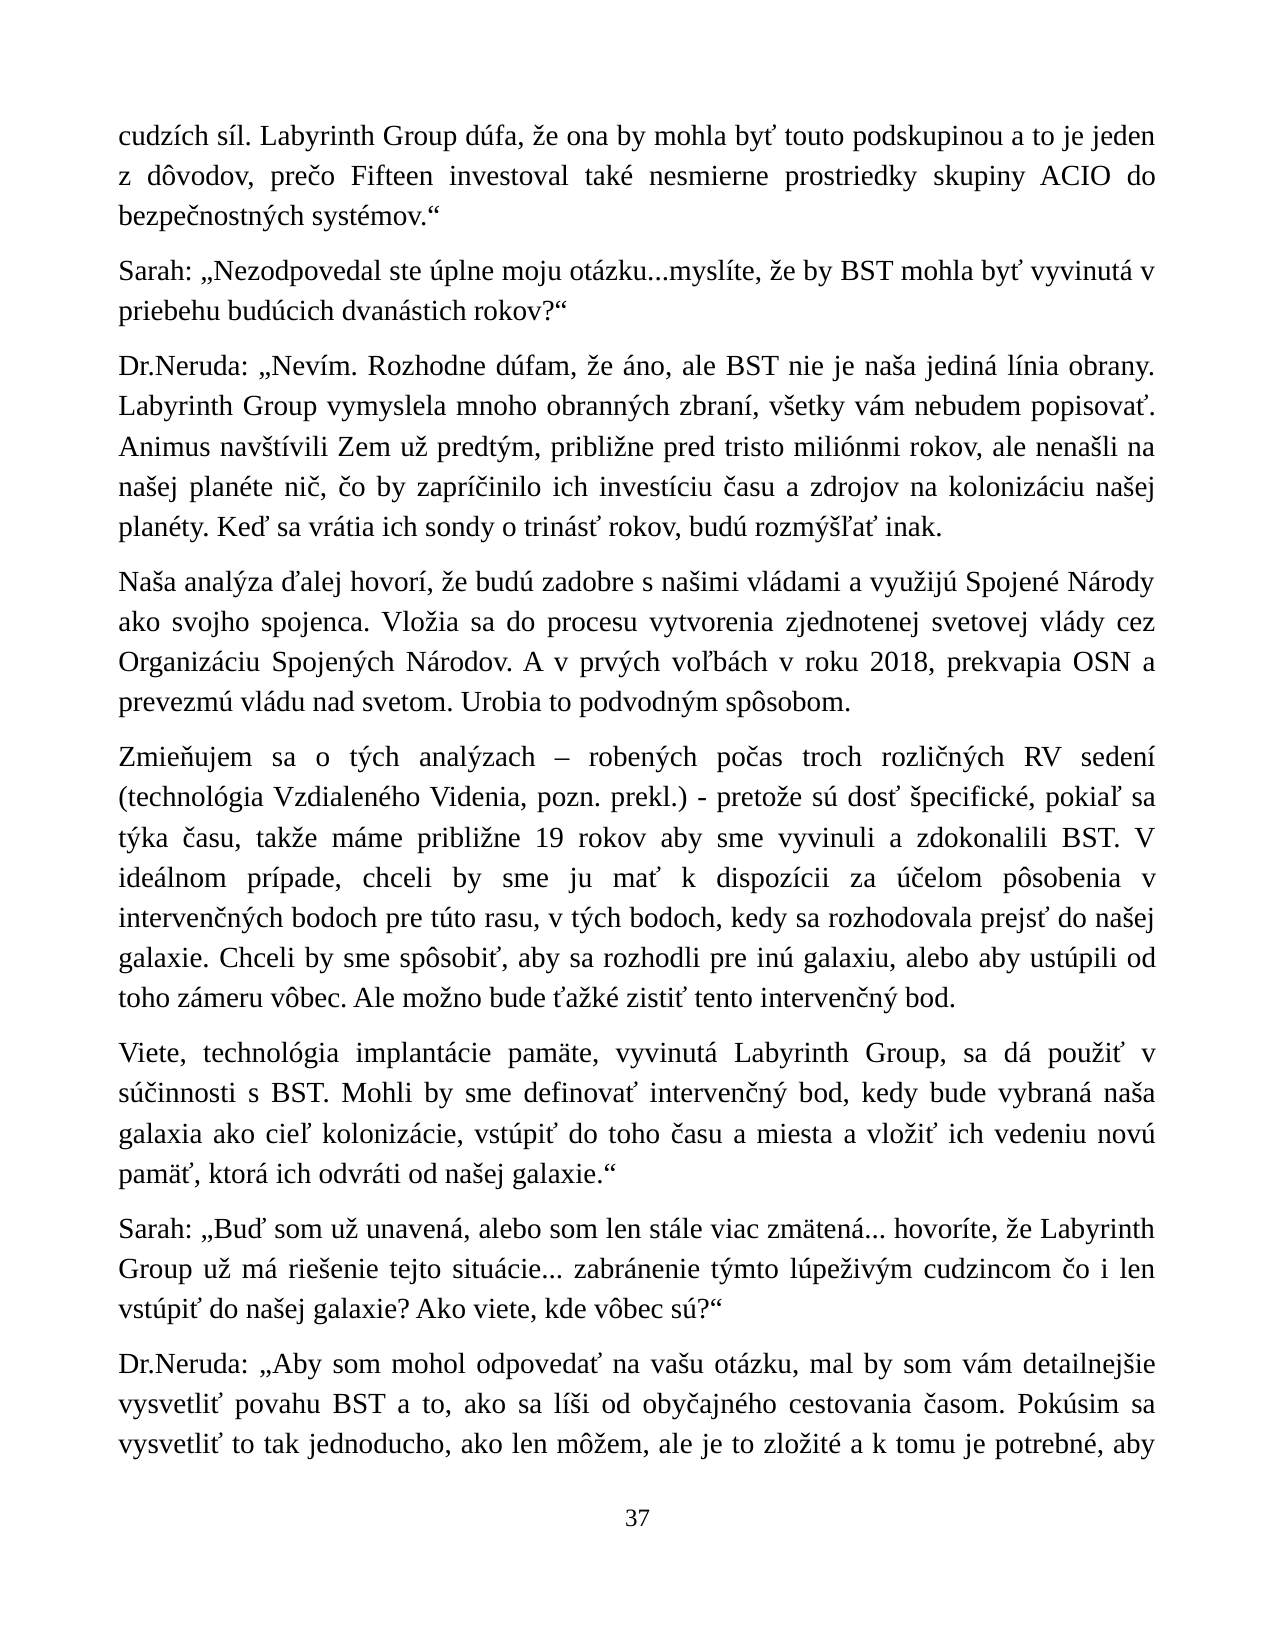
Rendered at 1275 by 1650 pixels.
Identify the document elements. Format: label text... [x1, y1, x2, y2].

text Dr.Neruda: „Aby som mohol odpovedať na vašu otázku, mal by som vám detailnejšie vysvetliť povahu BST a to, ako sa líši od obyčajného cestovania časom. Pokúsim sa vysvetliť to tak jednoducho, ako len môžem, ale je to zložité a k tomu je potrebné, aby [118, 1346, 1157, 1460]
text Sarah: „Buď som už unavená, alebo som len stále viac zmätená... hovoríte, že Labyrinth Group už má riešenie tejto situácie... zabránenie týmto lúpeživým cudzincom čo i len vstúpiť do našej galaxie? Ako viete, kde vôbec sú?“ [118, 1211, 1157, 1325]
text Dr.Neruda: „Nevím. Rozhodne dúfam, že áno, ale BST nie je naša jediná línia obrany. Labyrinth Group vymyslela mnoho obranných zbraní, všetky vám nebudem popisovať. Animus navštívili Zem už predtým, približne pred tristo miliónmi rokov, ale nenašli na našej planéte nič, čo by zapríčinilo ich investíciu času a zdrojov na kolonizáciu našej planéty. Keď sa vrátia ich sondy o trinásť rokov, budú rozmýšľať inak. [118, 348, 1157, 543]
text Zmieňujem sa o tých analýzach – robených počas troch rozličných RV sedení (technológia Vzdialeného Videnia, pozn. prekl.) - pretože sú dosť špecifické, pokiaľ sa týka času, takže máme približne 19 rokov aby sme vyvinuli a zdokonalili BST. V ideálnom prípade, chceli by sme ju mať k dispozícii za účelom pôsobenia v intervenčných bodoch pre túto rasu, v tých bodoch, kedy sa rozhodovala prejsť do našej galaxie. Chceli by sme spôsobiť, aby sa rozhodli pre inú galaxiu, alebo aby ustúpili od toho zámeru vôbec. Ale možno bude ťažké zistiť tento intervenčný bod. [118, 739, 1157, 1014]
text cudzích síl. Labyrinth Group dúfa, že ona by mohla byť touto podskupinou a to je jeden z dôvodov, prečo Fifteen investoval také nesmierne prostriedky skupiny ACIO do bezpečnostných systémov.“ [118, 118, 1157, 232]
text Naša analýza ďalej hovorí, že budú zadobre s našimi vládami a využijú Spojené Národy ako svojho spojenca. Vložia sa do procesu vytvorenia zjednotenej svetovej vlády cez Organizáciu Spojených Národov. A v prvých voľbách v roku 2018, prekvapia OSN a prevezmú vládu nad svetom. Urobia to podvodným spôsobom. [118, 564, 1157, 718]
text Viete, technológia implantácie pamäte, vyvinutá Labyrinth Group, sa dá použiť v súčinnosti s BST. Mohli by sme definovať intervenčný bod, kedy bude vybraná naša galaxia ako cieľ kolonizácie, vstúpiť do toho času a miesta a vložiť ich vedeniu novú pamäť, ktorá ich odvráti od našej galaxie.“ [118, 1035, 1157, 1189]
text Sarah: „Nezodpovedal ste úplne moju otázku...myslíte, že by BST mohla byť vyvinutá v priebehu budúcich dvanástich rokov?“ [118, 253, 1157, 327]
